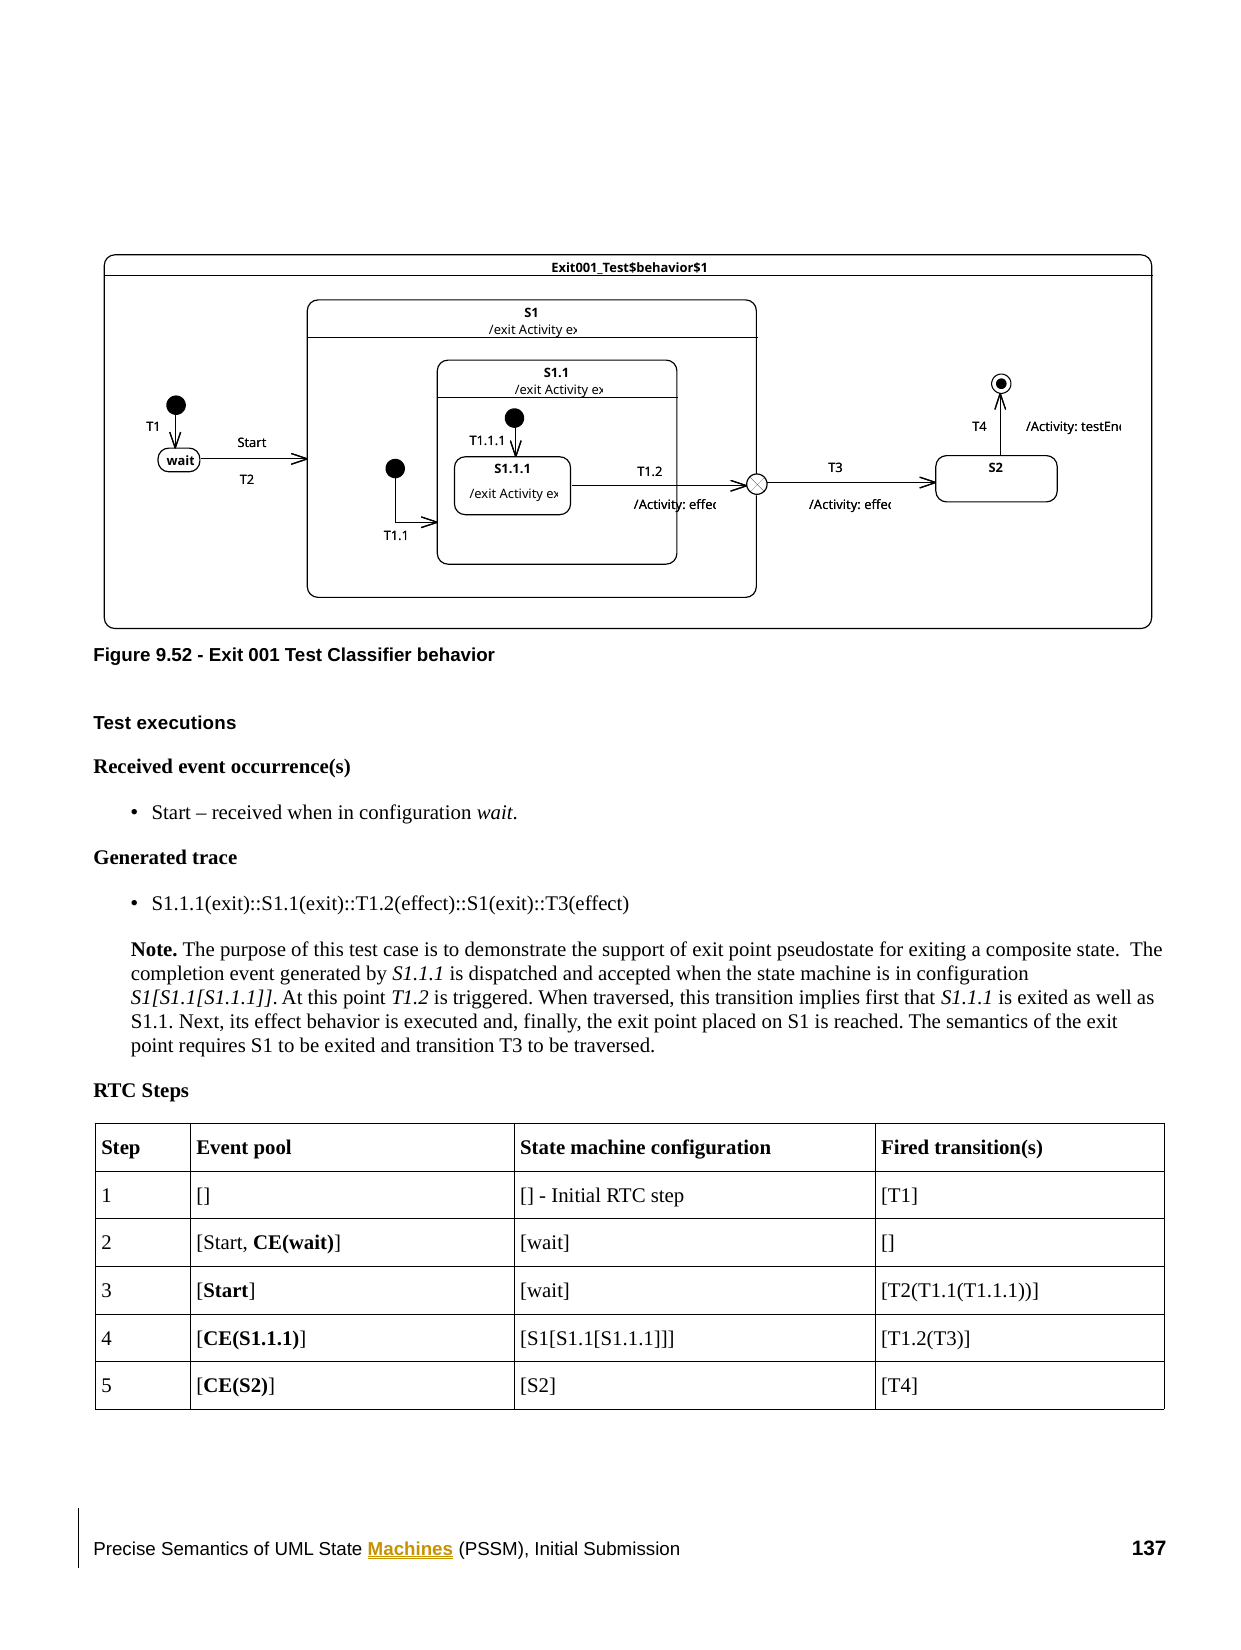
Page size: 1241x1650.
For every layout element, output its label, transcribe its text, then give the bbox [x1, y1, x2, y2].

table_cell 5 [96, 1362, 190, 1409]
text Received event occurrence(s) [93, 754, 1164, 778]
table_cell [] - Initial RTC step [515, 1172, 875, 1218]
table_cell 3 [96, 1267, 190, 1314]
table_cell [T1] [876, 1172, 1164, 1218]
subtitle Test executions [93, 712, 1164, 733]
table_cell [CE(S2)] [191, 1362, 514, 1409]
table_cell [S2] [515, 1362, 875, 1409]
table_cell [wait] [515, 1267, 875, 1314]
table_cell [wait] [515, 1219, 875, 1266]
text Generated trace [93, 845, 1164, 869]
table_cell [T1.2(T3)] [876, 1315, 1164, 1361]
table_header Step [96, 1124, 190, 1171]
table_header Fired transition(s) [876, 1124, 1164, 1171]
table_cell [S1[S1.1[S1.1.1]]] [515, 1315, 875, 1361]
table_header Event pool [191, 1124, 514, 1171]
table_cell [Start, CE(wait)] [191, 1219, 514, 1266]
table_cell 2 [96, 1219, 190, 1266]
table_cell [Start] [191, 1267, 514, 1314]
list S1.1.1(exit)::S1.1(exit)::T1.2(effect)::S1(exit)::T3(effect) [131, 890, 1164, 915]
table_cell [T2(T1.1(T1.1.1))] [876, 1267, 1164, 1314]
table_cell [CE(S1.1.1)] [191, 1315, 514, 1361]
table_header State machine configuration [515, 1124, 875, 1171]
table_cell [T4] [876, 1362, 1164, 1409]
text Note. The purpose of this test case is to demonstrate the support of exit point pseudostate for exiting a composite state. The completion event generated by S1.1.1 is dispatched and accepted when the state machine is in configuration S1[S1.1[S1.1.1]]. At this point T1.2 is triggered. When traversed, this transition implies first that S1.1.1 is exited as well as S1.1. Next, its effect behavior is executed and, finally, the exit point placed on S1 is reached. The semantics of the exit point requires S1 to be exited and transition T3 to be traversed. [131, 936, 1164, 1057]
table_cell [] [191, 1172, 514, 1218]
table_cell 4 [96, 1315, 190, 1361]
table_cell 1 [96, 1172, 190, 1218]
list Start – received when in configuration wait. [131, 799, 1164, 824]
text Figure 9.52 - Exit 001 Test Classifier behavior [93, 243, 1164, 666]
text RTC Steps [93, 1078, 1164, 1102]
table_cell [] [876, 1219, 1164, 1266]
